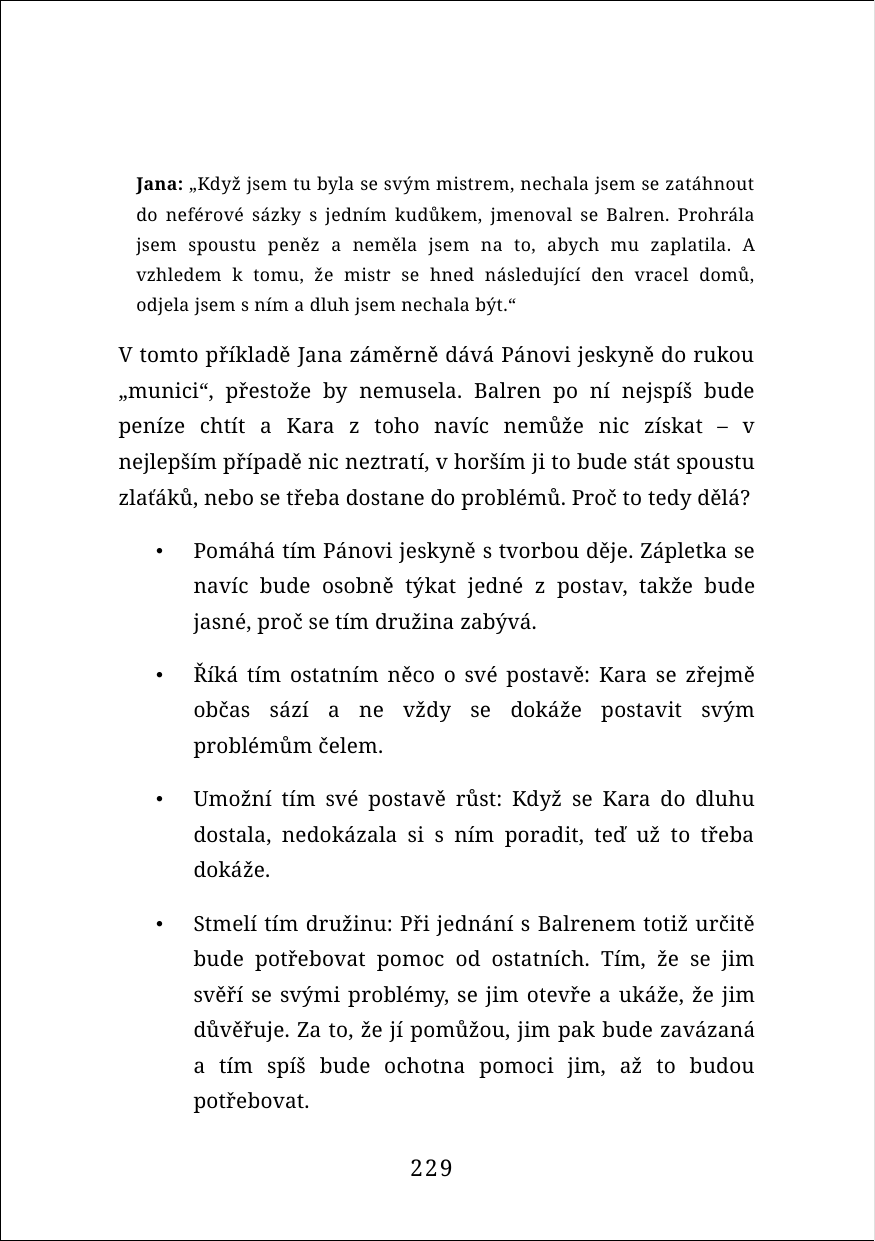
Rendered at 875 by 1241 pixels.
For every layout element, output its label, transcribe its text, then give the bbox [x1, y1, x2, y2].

text Jana: „Když jsem tu byla se svým mistrem, nechala jsem se zatáhnout do neférové sázky s jedním kudůkem, jmenoval se Balren. Prohrála jsem spoustu peněz a neměla jsem na to, abych mu zaplatila. A vzhledem k tomu, že mistr se hned následující den vracel domů, odjela jsem s ním a dluh jsem nechala být.“ [136, 172, 756, 317]
list Stmelí tím družinu: Při jednání s Balrenem totiž určitě bude potřebovat pomoc od ostatních. Tím, že se jim svěří se svými problémy, se jim otevře a ukáže, že jim důvěřuje. Za to, že jí pomůžou, jim pak bude zavázaná a tím spíš bude ochotna pomoci jim, až to budou potřebovat. [156, 909, 756, 1115]
list Říká tím ostatním něco o své postavě: Kara se zřejmě občas sází a ne vždy se dokáže postavit svým problémům čelem. [156, 660, 756, 759]
list Pomáhá tím Pánovi jeskyně s tvorbou děje. Zápletka se navíc bude osobně týkat jedné z postav, takže bude jasné, proč se tím družina zabývá. [156, 536, 756, 635]
list Umožní tím své postavě růst: Když se Kara do dluhu dostala, nedokázala si s ním poradit, teď už to třeba dokáže. [156, 784, 756, 884]
text V tomto příkladě Jana záměrně dává Pánovi jeskyně do rukou „munici“, přestože by nemusela. Balren po ní nejspíš bude peníze chtít a Kara z toho navíc nemůže nic získat – v nejlepším případě nic neztratí, v horším ji to bude stát spoustu zlaťáků, nebo se třeba dostane do problémů. Proč to tedy dělá? [118, 341, 756, 511]
